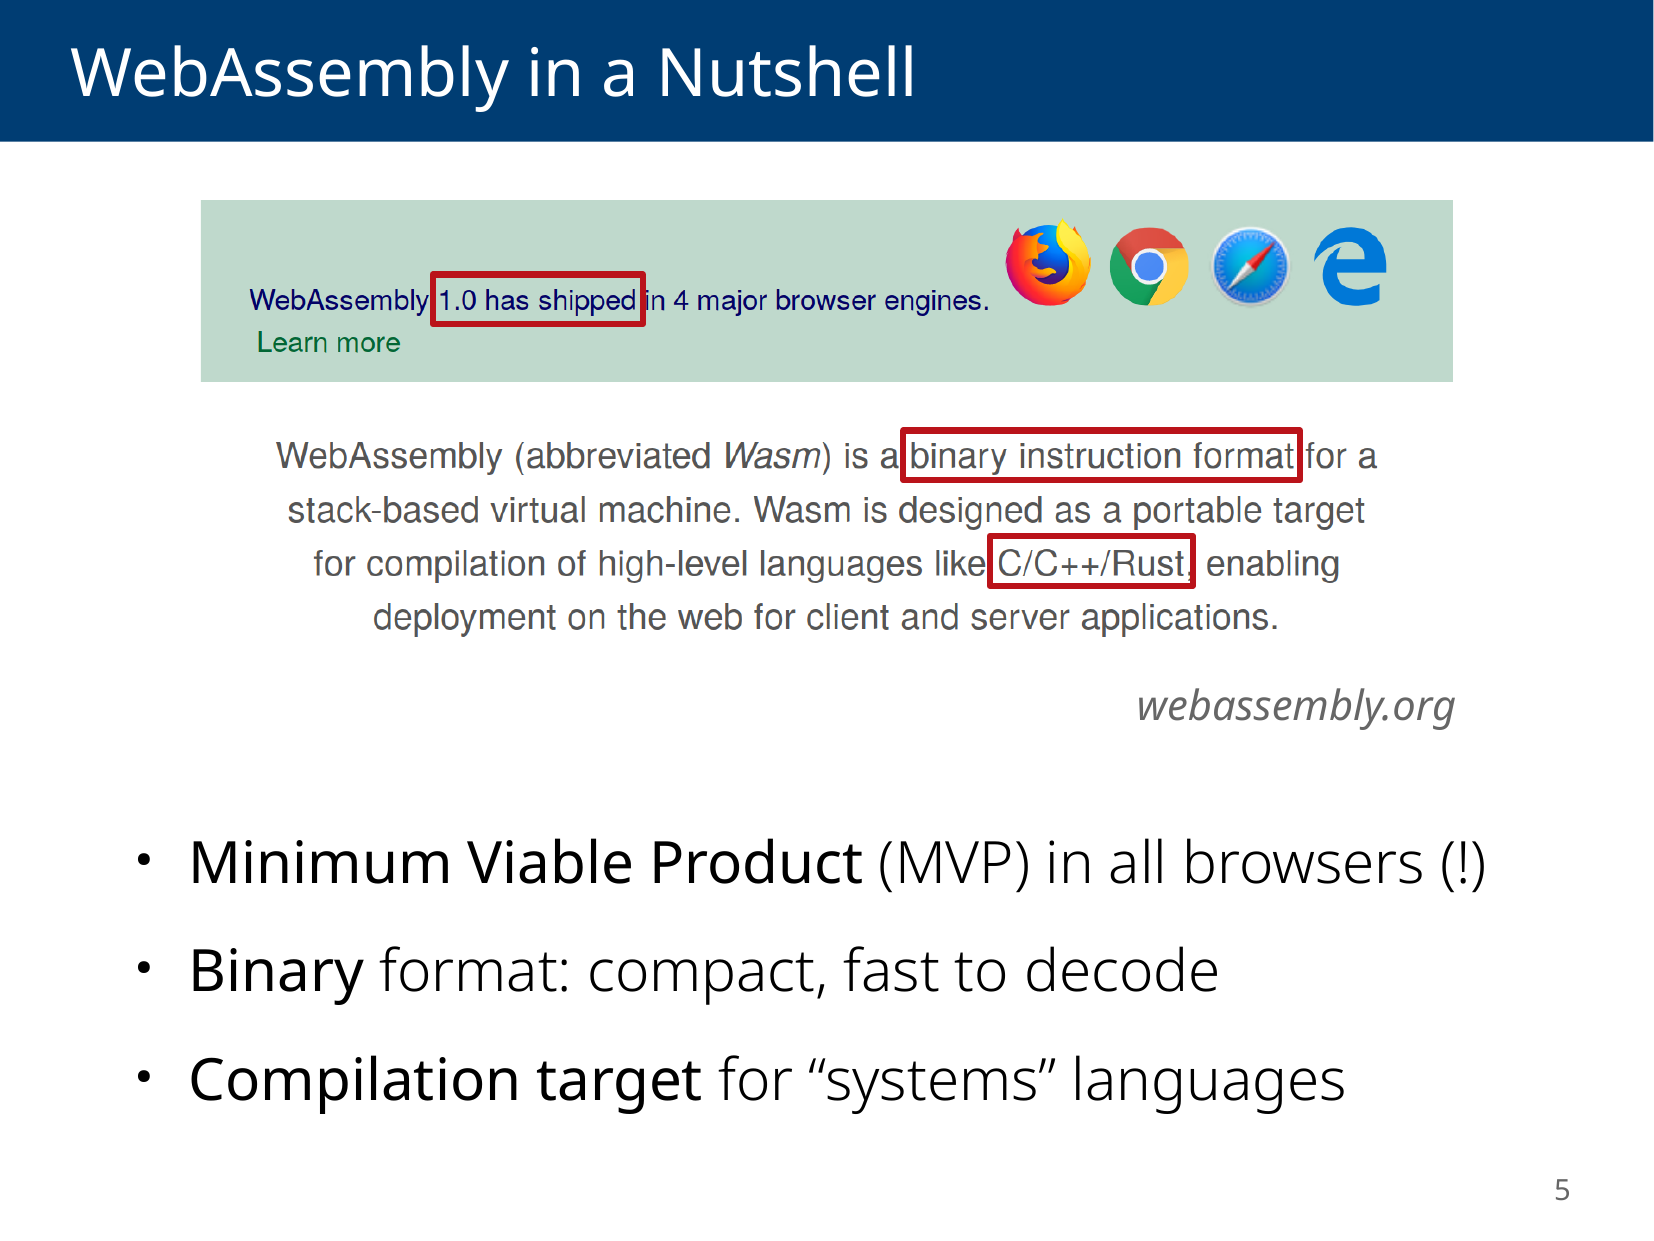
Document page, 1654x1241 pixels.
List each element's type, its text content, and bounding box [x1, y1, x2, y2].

text_box webassembly.org [1122, 668, 1654, 734]
list Minimum Viable Product (MVP) in all browsers (!) Binary format: compact, fast to decode Compilation target for “systems” languages [118, 820, 1607, 1199]
title WebAssembly in a Nutshell [0, 0, 1654, 142]
picture [200, 200, 1453, 651]
